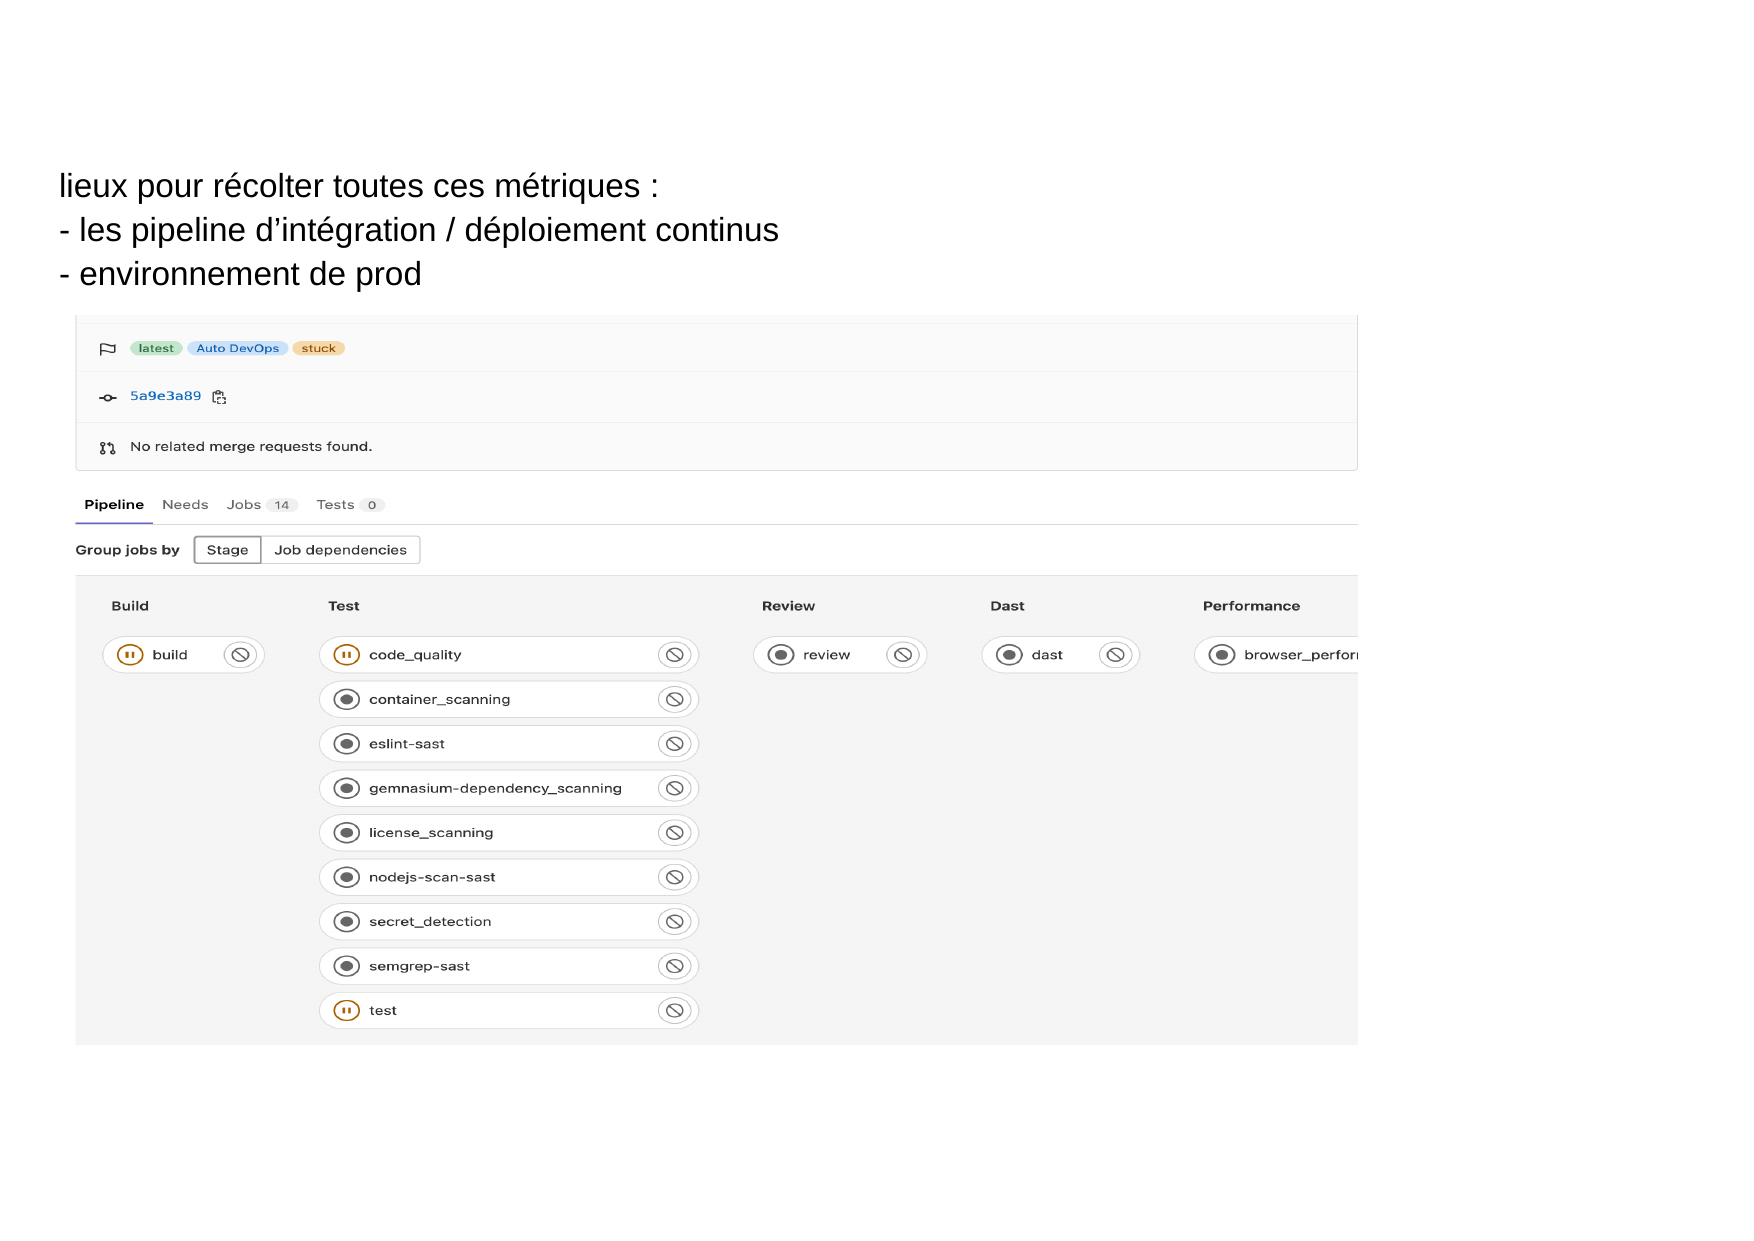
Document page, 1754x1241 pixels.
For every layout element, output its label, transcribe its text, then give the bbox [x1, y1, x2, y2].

text - environnement de prod [59, 254, 1695, 292]
text lieux pour récolter toutes ces métriques : [59, 166, 1695, 204]
picture [66, 315, 1370, 1045]
text - les pipeline d’intégration / déploiement continus [59, 210, 1695, 248]
